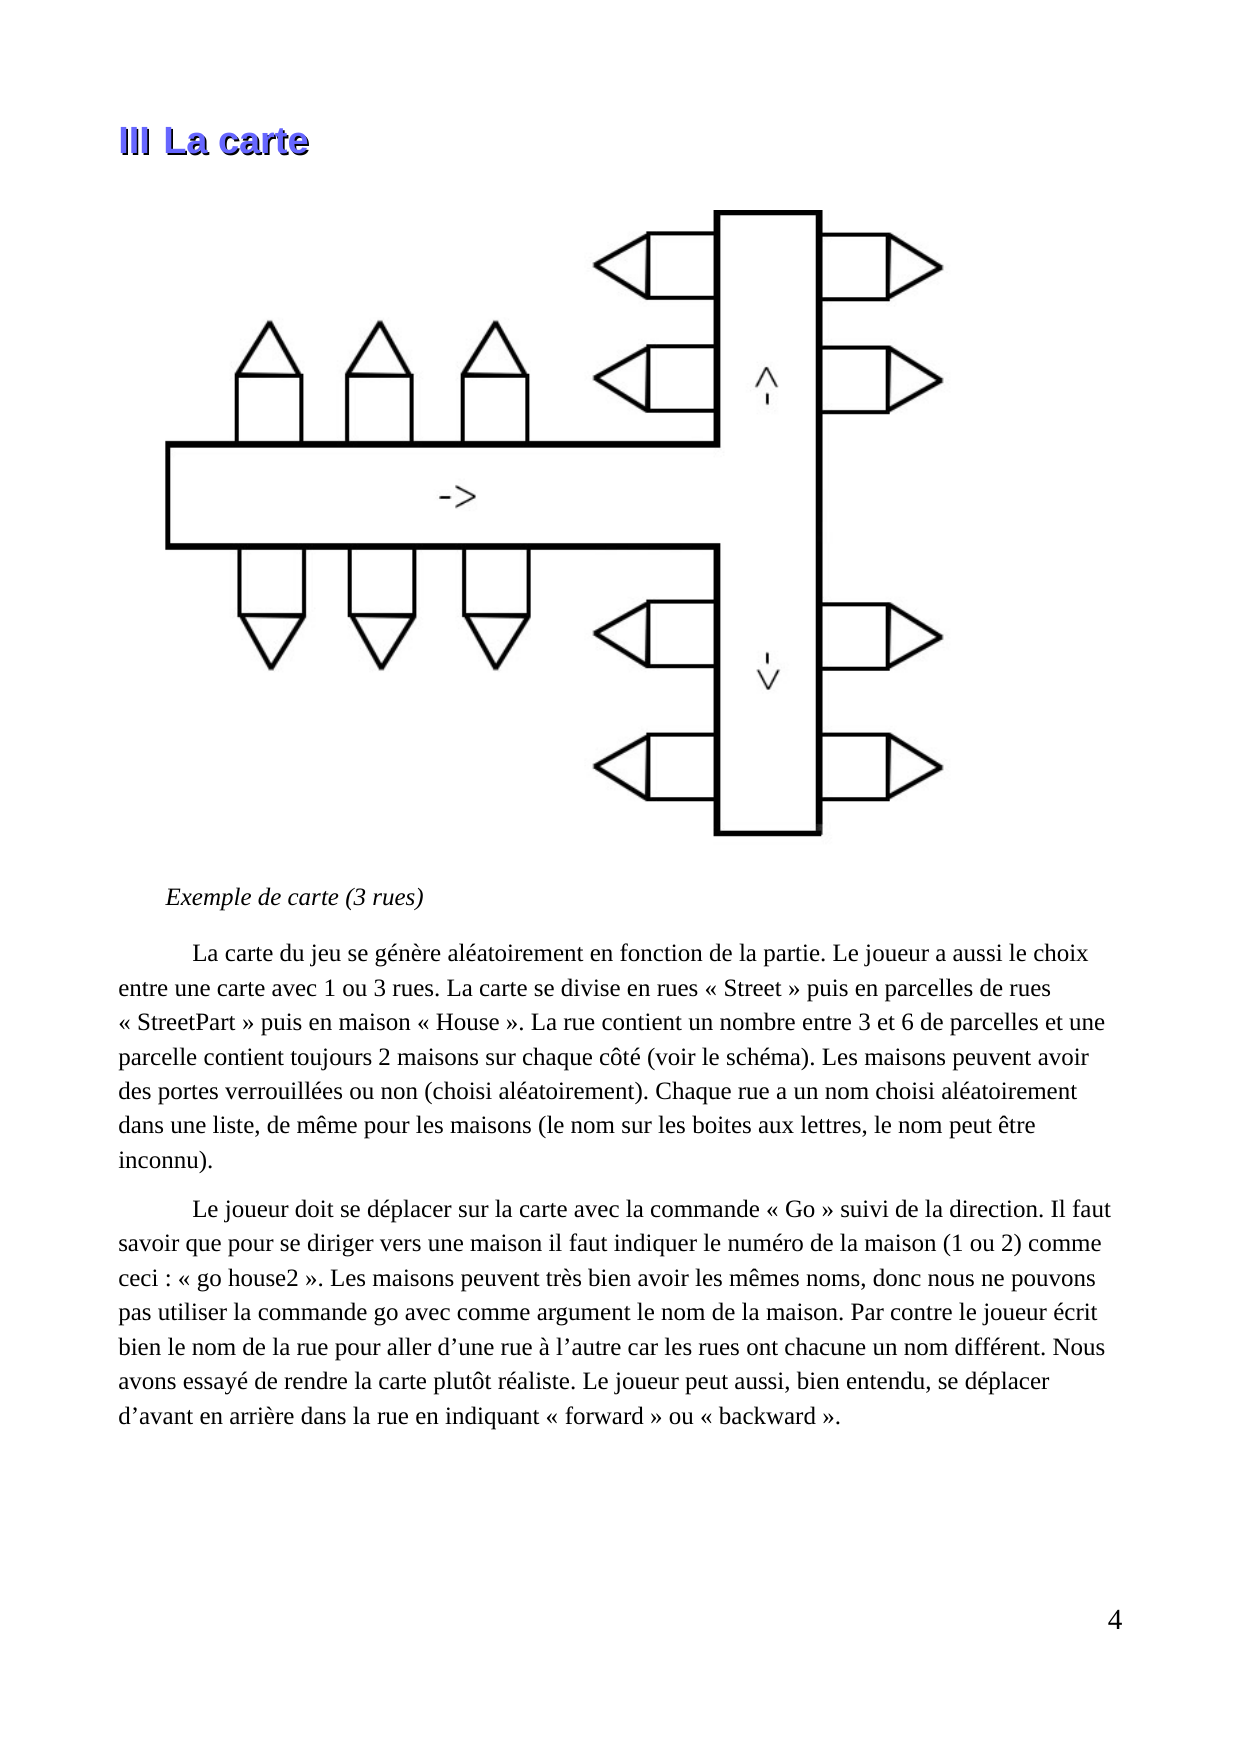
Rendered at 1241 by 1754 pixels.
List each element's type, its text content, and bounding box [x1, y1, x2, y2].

subtitle La carte [118, 118, 1122, 162]
text Exemple de carte (3 rues) [165, 882, 1103, 911]
subtitle [165, 198, 1103, 210]
text Le joueur doit se déplacer sur la carte avec la commande « Go » suivi de la direction. Il faut savoir que pour se diriger vers une maison il faut indiquer le numéro de la maison (1 ou 2) comme ceci : « go house2 ». Les maisons peuvent très bien avoir les mêmes noms, donc nous ne pouvons pas utiliser la commande go avec comme argument le nom de la maison. Par contre le joueur écrit bien le nom de la rue pour aller d’une rue à l’autre car les rues ont chacune un nom différent. Nous avons essayé de rendre la carte plutôt réaliste. Le joueur peut aussi, bien entendu, se déplacer d’avant en arrière dans la rue en indiquant « forward » ou « backward ». [118, 1194, 1122, 1430]
subtitle [165, 911, 1103, 932]
text La carte du jeu se génère aléatoirement en fonction de la partie. Le joueur a aussi le choix entre une carte avec 1 ou 3 rues. La carte se divise en rues « Street » puis en parcelles de rues « StreetPart » puis en maison « House ». La rue contient un nombre entre 3 et 6 de parcelles et une parcelle contient toujours 2 maisons sur chaque côté (voir le schéma). Les maisons peuvent avoir des portes verrouillées ou non (choisi aléatoirement). Chaque rue a un nom choisi aléatoirement dans une liste, de même pour les maisons (le nom sur les boites aux lettres, le nom peut être inconnu). [118, 174, 1122, 1174]
picture [165, 210, 972, 882]
